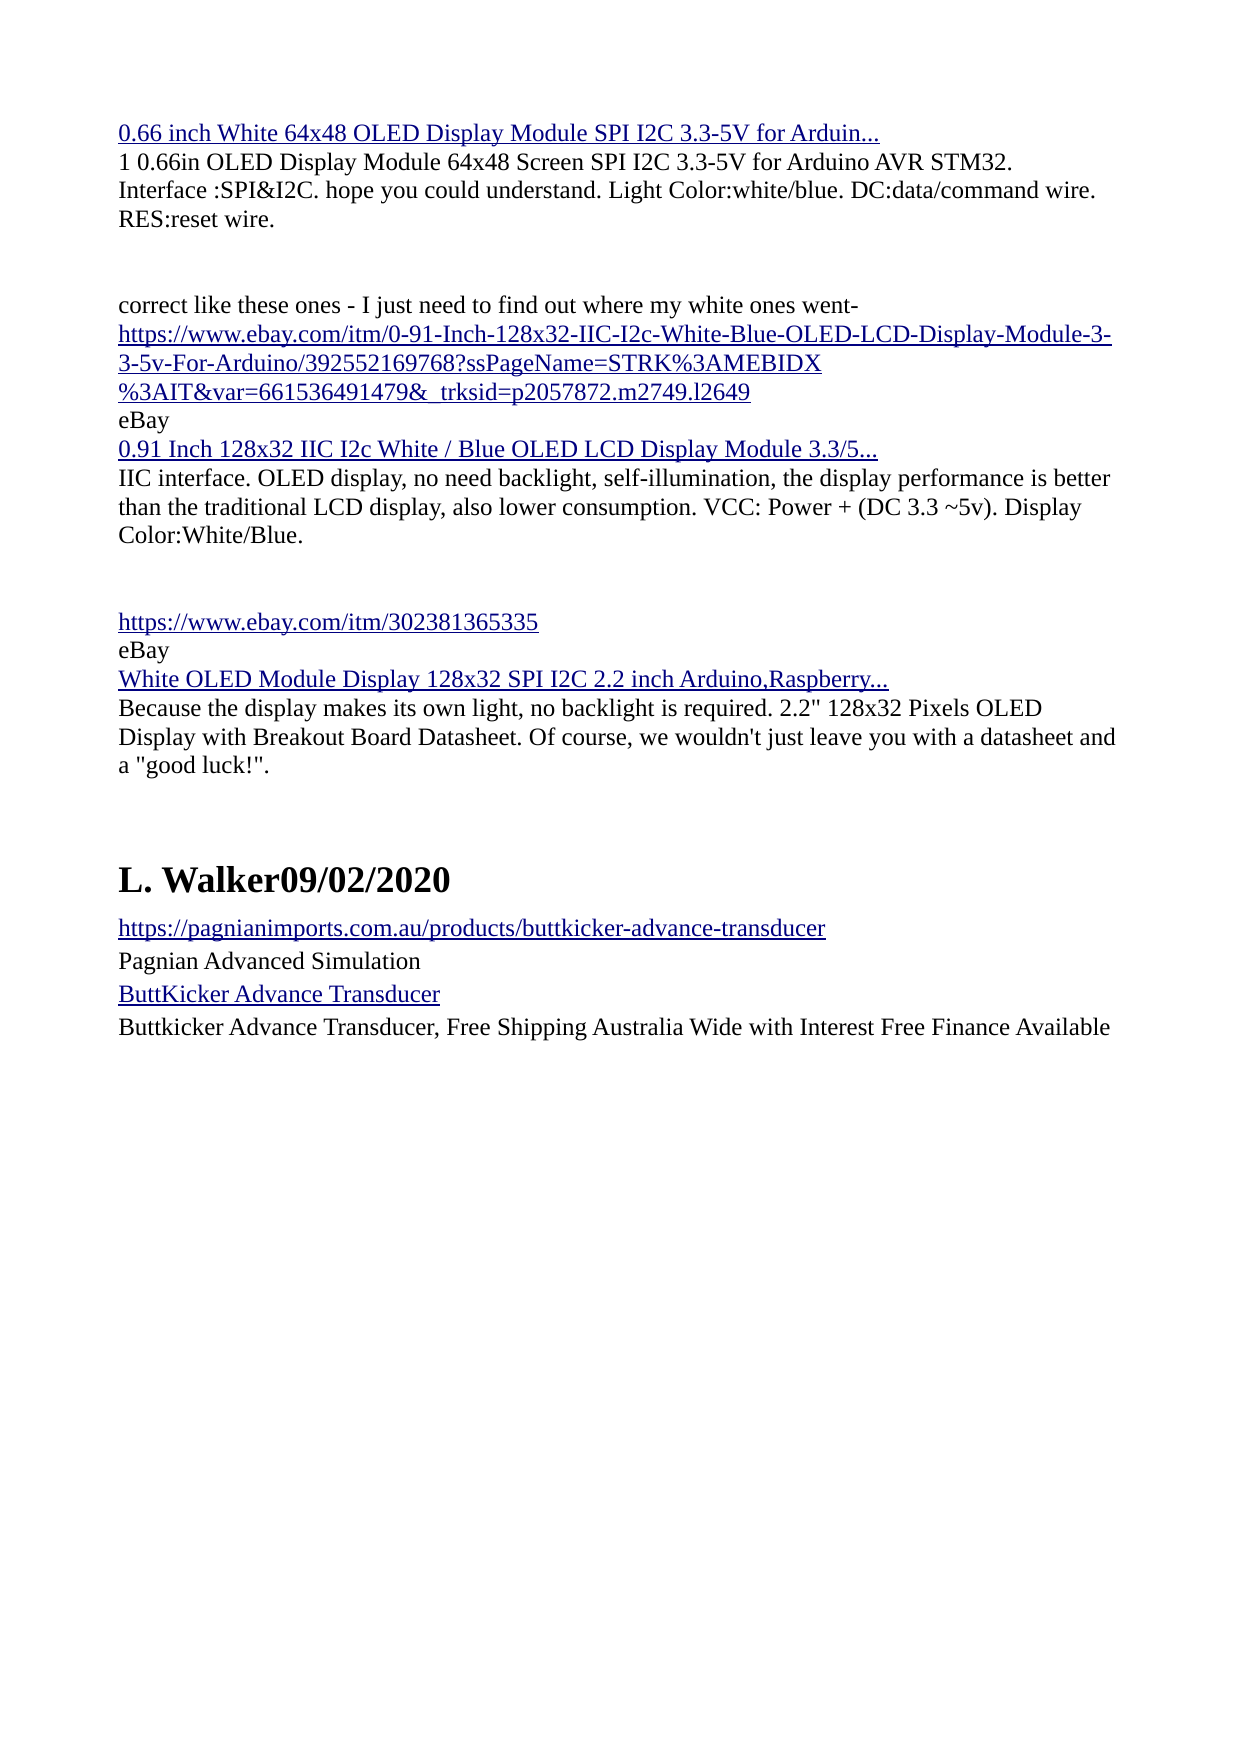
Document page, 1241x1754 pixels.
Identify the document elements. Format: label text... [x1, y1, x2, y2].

subtitle L. Walker09/02/2020 [118, 858, 1122, 901]
text correct like these ones - I just need to find out where my white ones went- https://www.ebay.com/itm/0-91-Inch-128x32-IIC-I2c-White-Blue-OLED-LCD-Display-Module-3-3-5v-For-Arduino/392552169768?ssPageName=STRK%3AMEBIDX%3AIT&var=661536491479&_trksid=p2057872.m2749.l2649 [118, 291, 1122, 406]
text Buttkicker Advance Transducer, Free Shipping Australia Wide with Interest Free Finance Available [118, 1012, 1122, 1041]
text 0.91 Inch 128x32 IIC I2c White / Blue OLED LCD Display Module 3.3/5... [118, 434, 1122, 463]
text ButtKicker Advance Transducer [118, 979, 1122, 1008]
text IIC interface. OLED display, no need backlight, self-illumination, the display performance is better than the traditional LCD display, also lower consumption. VCC: Power + (DC 3.3 ~5v). Display Color:White/Blue. [118, 463, 1122, 549]
text Because the display makes its own light, no backlight is required. 2.2" 128x32 Pixels OLED Display with Breakout Board Datasheet. Of course, we wouldn't just leave you with a datasheet and a "good luck!". [118, 693, 1122, 779]
text https://www.ebay.com/itm/302381365335 [118, 607, 1122, 636]
text 0.66 inch White 64x48 OLED Display Module SPI I2C 3.3-5V for Arduin... [118, 118, 1122, 147]
text eBay [118, 636, 1122, 664]
text Pagnian Advanced Simulation [118, 946, 1122, 975]
text White OLED Module Display 128x32 SPI I2C 2.2 inch Arduino,Raspberry... [118, 664, 1122, 693]
text 1 0.66in OLED Display Module 64x48 Screen SPI I2C 3.3-5V for Arduino AVR STM32. Interface :SPI&I2C. hope you could understand. Light Color:white/blue. DC:data/command wire. RES:reset wire. [118, 147, 1122, 233]
text https://pagnianimports.com.au/products/buttkicker-advance-transducer [118, 913, 1122, 942]
text eBay [118, 406, 1122, 434]
